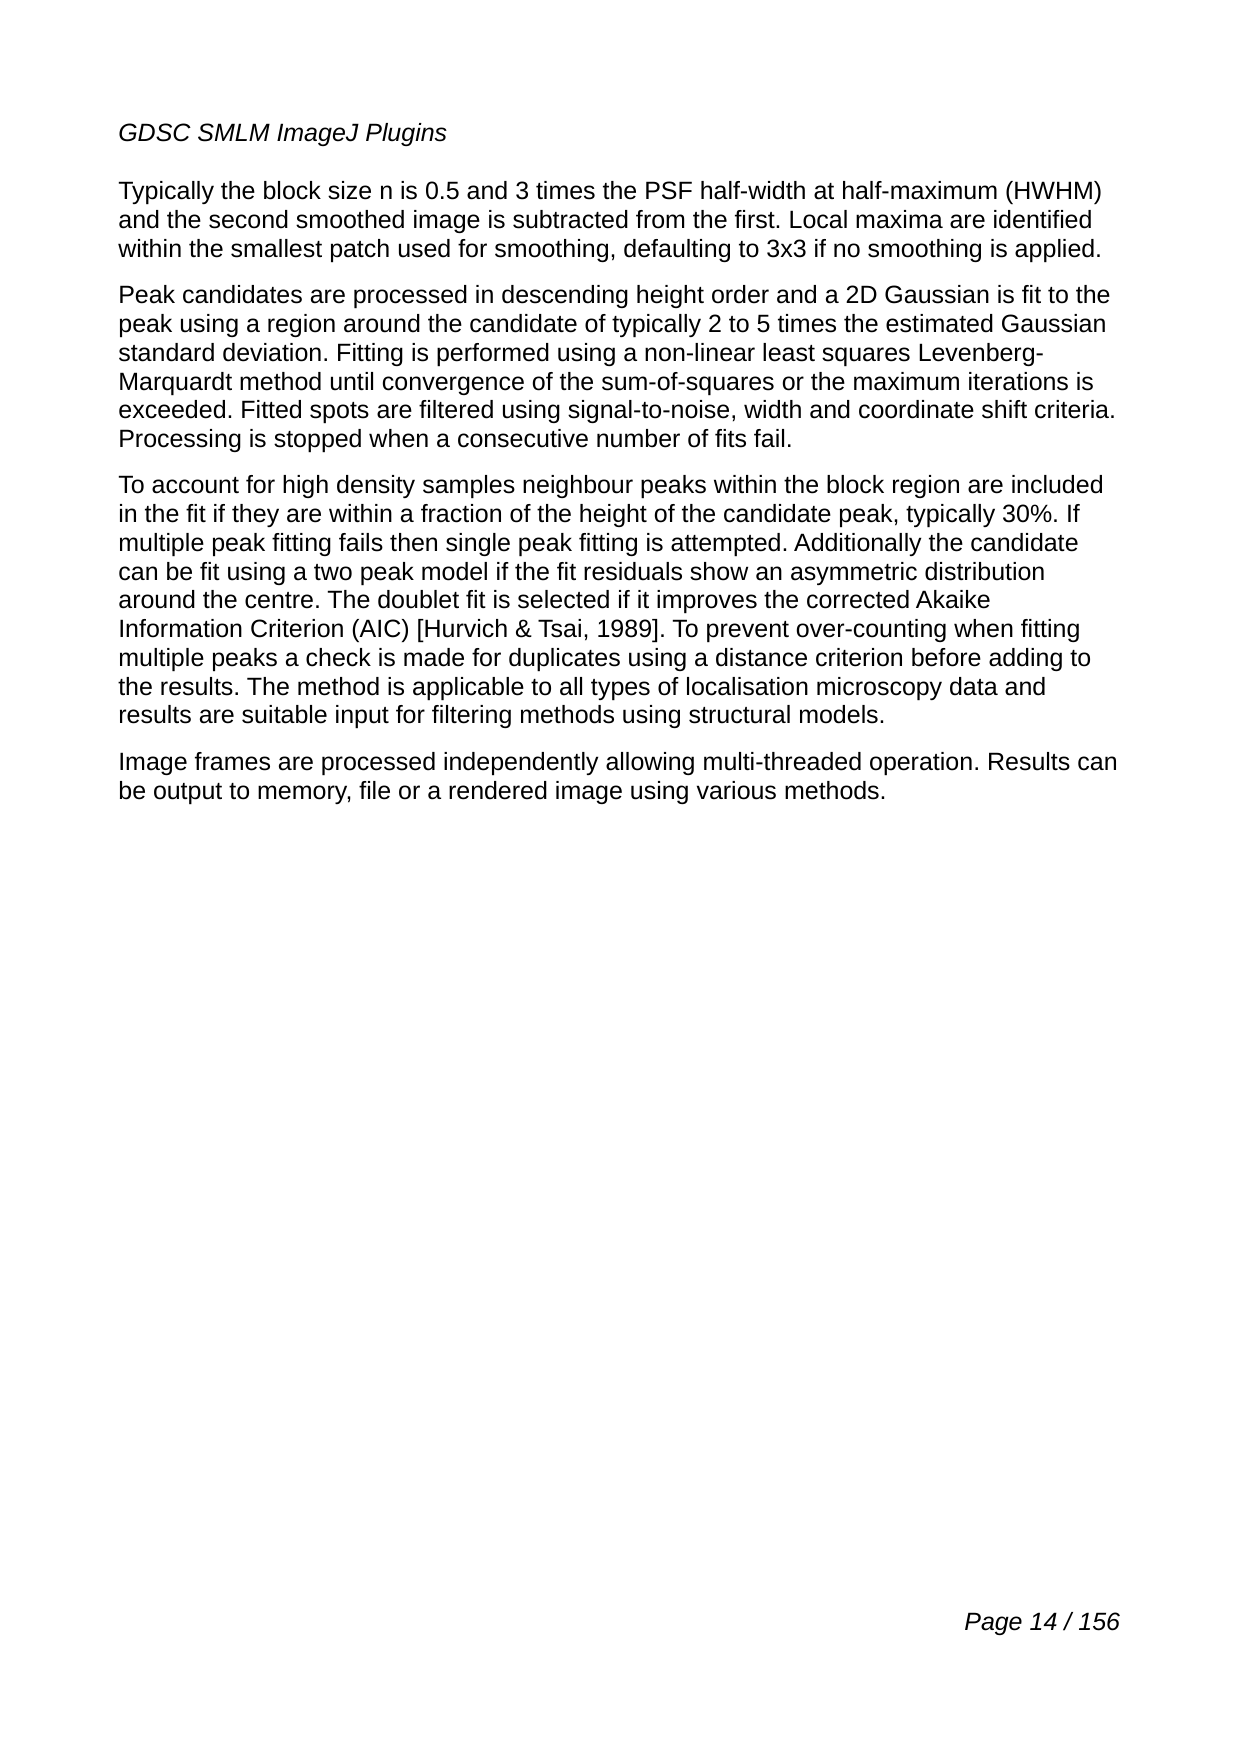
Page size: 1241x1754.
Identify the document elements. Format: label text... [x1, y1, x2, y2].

text Image frames are processed independently allowing multi-threaded operation. Results can be output to memory, file or a rendered image using various methods. [118, 747, 1122, 804]
text Typically the block size n is 0.5 and 3 times the PSF half-width at half-maximum (HWHM) and the second smoothed image is subtracted from the first. Local maxima are identified within the smallest patch used for smoothing, defaulting to 3x3 if no smoothing is applied. [118, 176, 1122, 263]
text To account for high density samples neighbour peaks within the block region are included in the fit if they are within a fraction of the height of the candidate peak, typically 30%. If multiple peak fitting fails then single peak fitting is attempted. Additionally the candidate can be fit using a two peak model if the fit residuals show an asymmetric distribution around the centre. The doublet fit is selected if it improves the corrected Akaike Information Criterion (AIC) [Hurvich & Tsai, 1989]. To prevent over-counting when fitting multiple peaks a check is made for duplicates using a distance criterion before adding to the results. The method is applicable to all types of localisation microscopy data and results are suitable input for filtering methods using structural models. [118, 471, 1122, 729]
text Peak candidates are processed in descending height order and a 2D Gaussian is fit to the peak using a region around the candidate of typically 2 to 5 times the estimated Gaussian standard deviation. Fitting is performed using a non-linear least squares Levenberg-Marquardt method until convergence of the sum-of-squares or the maximum iterations is exceeded. Fitted spots are filtered using signal-to-noise, width and coordinate shift criteria. Processing is stopped when a consecutive number of fits fail. [118, 280, 1122, 453]
